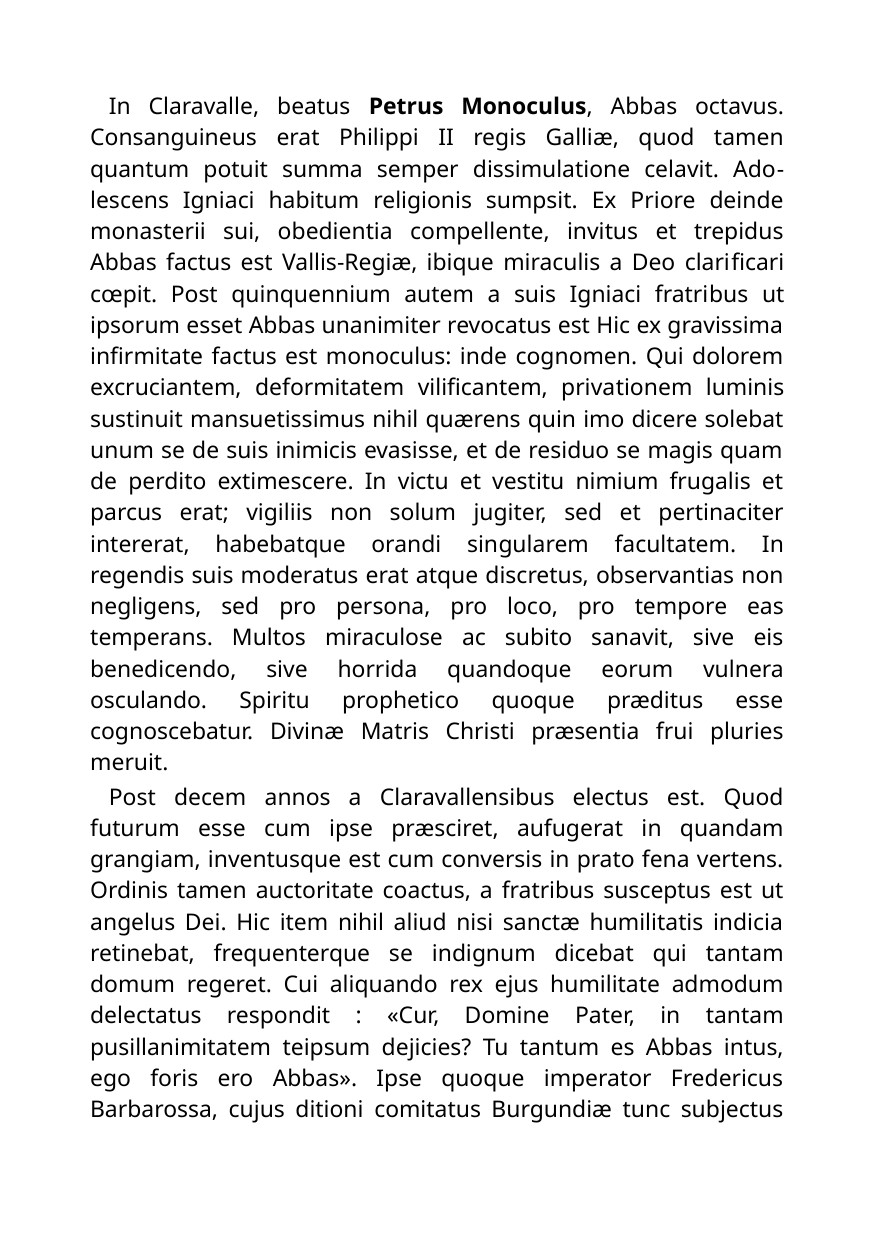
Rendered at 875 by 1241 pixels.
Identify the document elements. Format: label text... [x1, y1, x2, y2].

text Post decem annos a Claravallensibus electus est. Quod futurum esse cum ipse præsciret, aufugerat in quandam grangiam, inventusque est cum conversis in prato fena vertens. Ordinis tamen auctoritate coactus, a fratribus susceptus est ut angelus Dei. Hic item nihil aliud nisi sanctæ humilitatis indicia retinebat, frequenterque se indignum dicebat qui tantam domum regeret. Cui aliquando rex ejus humilitate admodum delectatus respondit : «Cur, Domine Pater, in tantam pusillanimitatem teipsum dejicies? Tu tantum es Abbas intus, ego foris ero Abbas». Ipse quoque imperator Fredericus Barbarossa, cujus ditioni comitatus Burgundiæ tunc subjectus [90, 781, 784, 1124]
text In Claravalle, beatus Petrus Monoculus, Abbas octavus. Consanguineus erat Philippi II regis Galliæ, quod tamen quantum potuit summa semper dissimulatione celavit. Ado­lescens Igniaci habitum religionis sumpsit. Ex Priore deinde monasterii sui, obedientia compellente, invitus et trepidus Abbas factus est Vallis-Regiæ, ibique miraculis a Deo clari­ficari cœpit. Post quinquennium autem a suis Igniaci fratri­bus ut ipsorum esset Abbas unanimiter revocatus est Hic ex gravissima infirmitate factus est monoculus: inde cognomen. Qui dolorem excruciantem, deformitatem vilificantem, priva­tionem luminis sustinuit mansuetissimus nihil quærens quin imo dicere solebat unum se de suis inimicis evasisse, et de residuo se magis quam de perdito extimescere. In victu et vestitu nimium frugalis et parcus erat; vigiliis non solum jugiter, sed et pertinaciter intererat, habebatque orandi sin­gularem facultatem. In regendis suis moderatus erat atque discretus, observantias non negligens, sed pro persona, pro loco, pro tempore eas temperans. Multos miraculose ac subito sanavit, sive eis benedicendo, sive horrida quandoque eorum vulnera osculando. Spiritu prophetico quoque præditus esse cognoscebatur. Divinæ Matris Christi præsentia frui pluries meruit. [90, 90, 784, 777]
